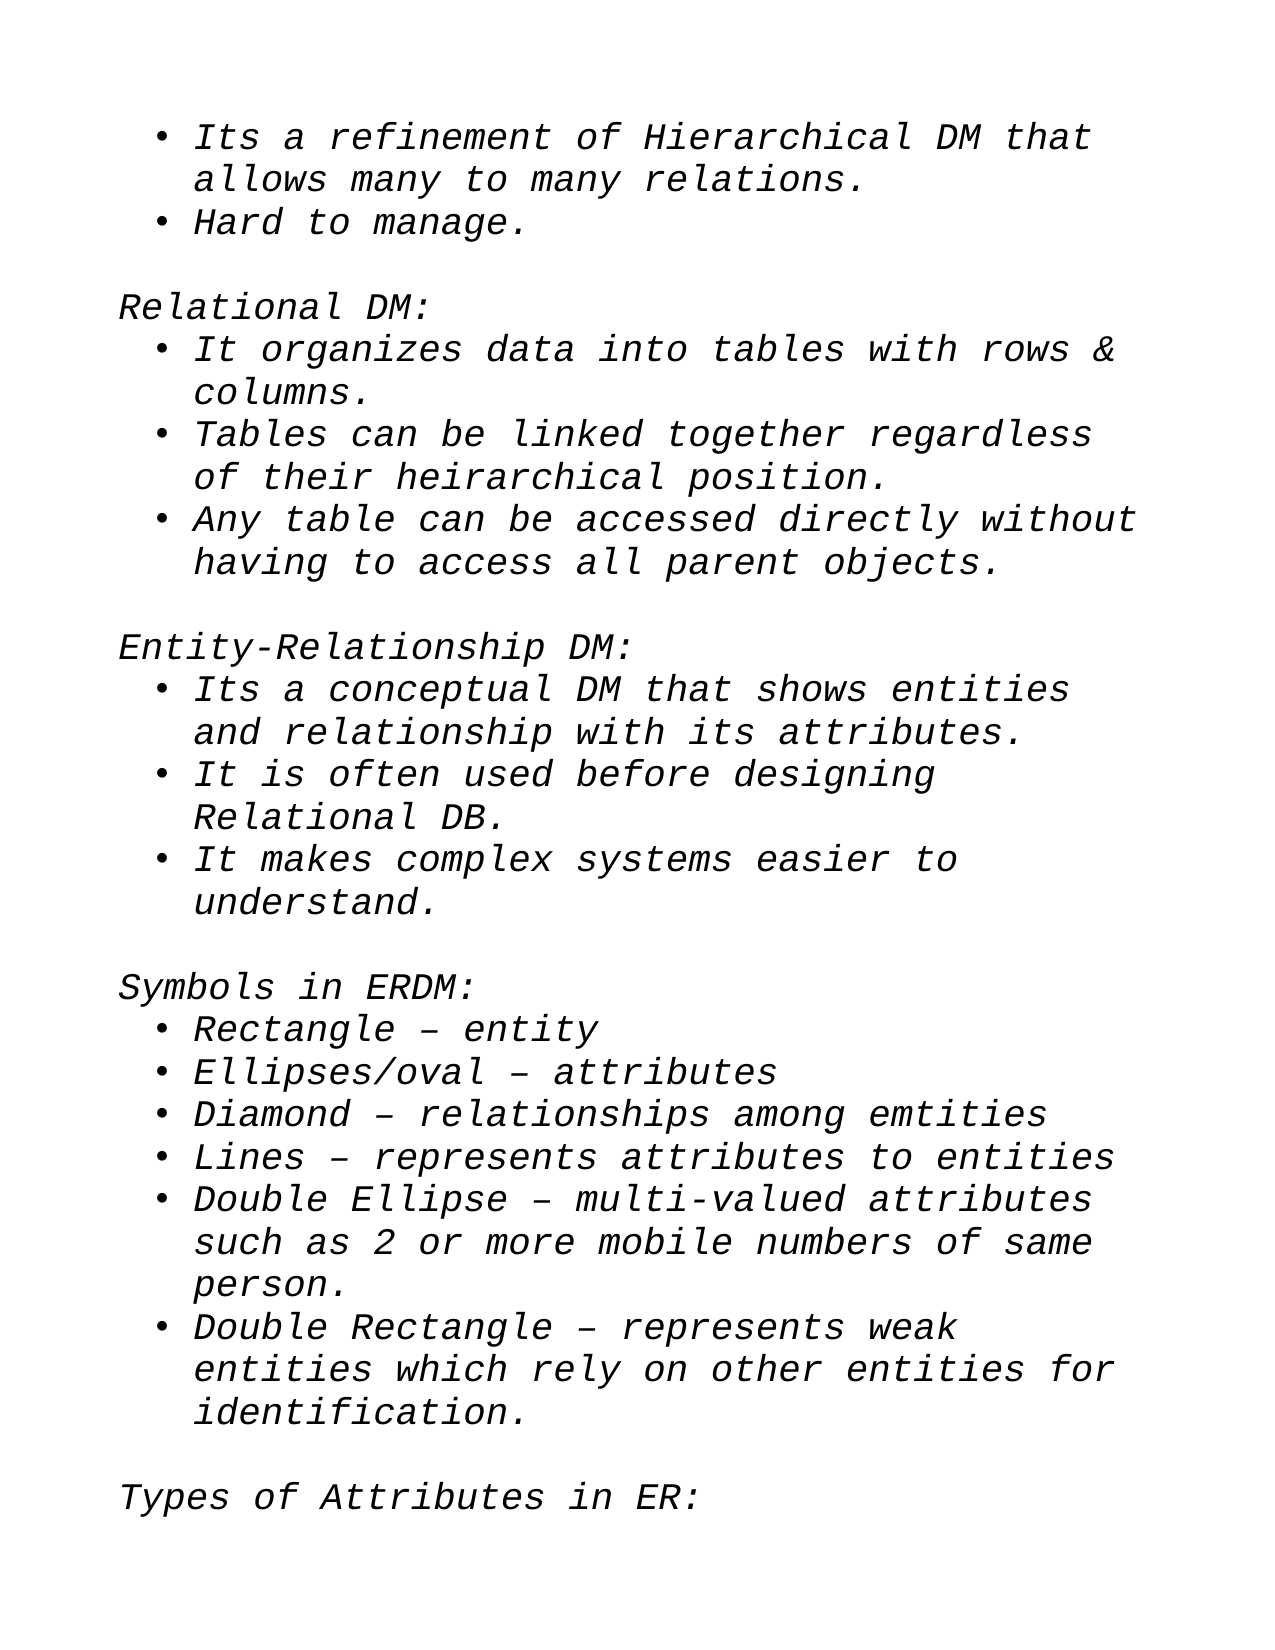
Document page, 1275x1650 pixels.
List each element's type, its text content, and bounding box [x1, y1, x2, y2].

list It organizes data into tables with rows & columns. [156, 331, 1157, 416]
list Its a refinement of Hierarchical DM that allows many to many relations. [156, 118, 1157, 203]
list Its a conceptual DM that shows entities and relationship with its attributes. [156, 671, 1157, 756]
list Hard to manage. [156, 203, 1157, 246]
list Rectangle – entity [156, 1011, 1157, 1053]
list It is often used before designing Relational DB. [156, 756, 1157, 841]
text Entity-Relationship DM: [118, 628, 1157, 671]
text Symbols in ERDM: [118, 968, 1157, 1011]
text Types of Attributes in ER: [118, 1478, 1157, 1521]
list It makes complex systems easier to understand. [156, 841, 1157, 926]
list Double Ellipse – multi-valued attributes such as 2 or more mobile numbers of same person. [156, 1181, 1157, 1308]
list Lines – represents attributes to entities [156, 1138, 1157, 1181]
list Diamond – relationships among emtities [156, 1096, 1157, 1138]
list Tables can be linked together regardless of their heirarchical position. [156, 416, 1157, 501]
list Ellipses/oval – attributes [156, 1053, 1157, 1096]
list Double Rectangle – represents weak entities which rely on other entities for identification. [156, 1308, 1157, 1436]
list Any table can be accessed directly without having to access all parent objects. [156, 501, 1157, 586]
text Relational DM: [118, 288, 1157, 331]
